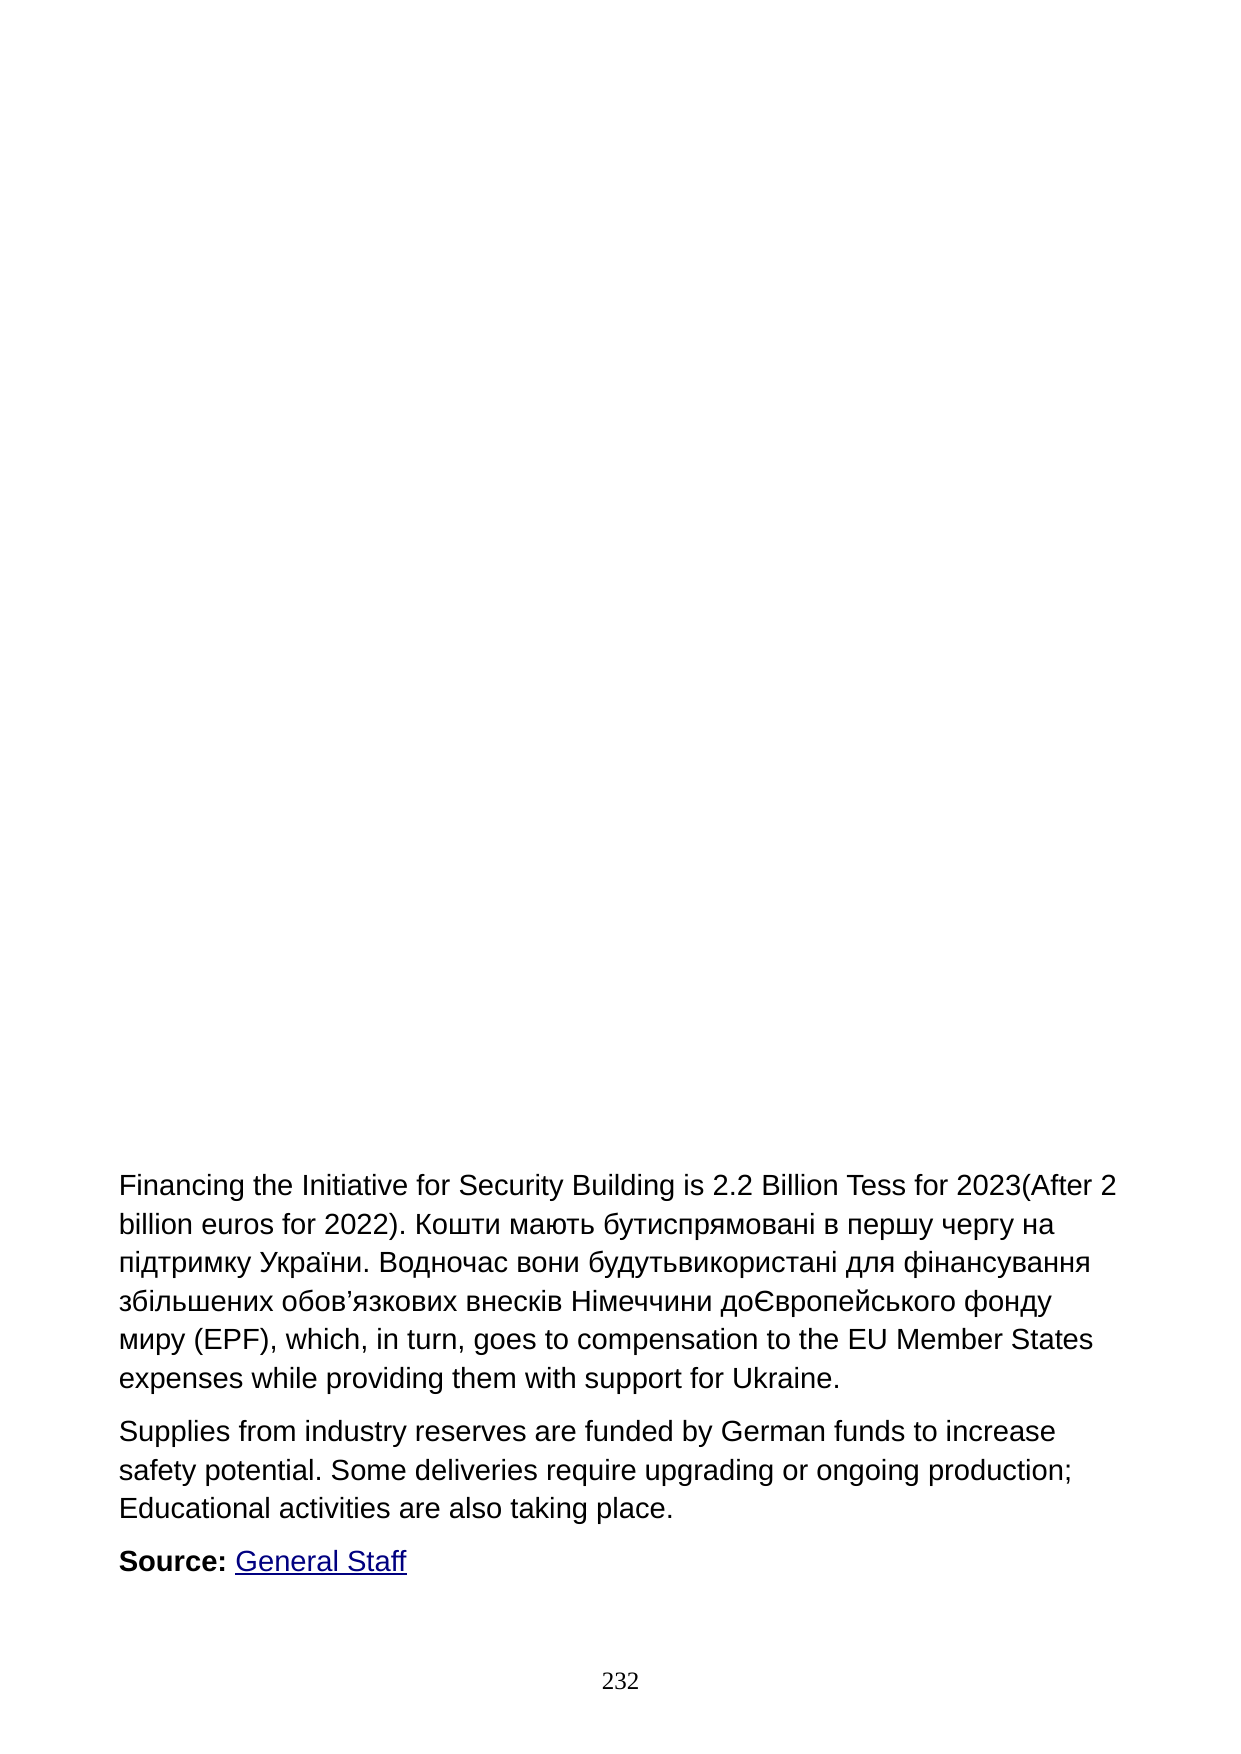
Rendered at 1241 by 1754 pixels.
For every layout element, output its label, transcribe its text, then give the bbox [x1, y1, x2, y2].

text Financing the Initiative for Security Building is 2.2 Billion Tess for 2023(After 2 billion euros for 2022). Кошти мають бутиспрямовані в першу чергу на підтримку України. Водночас вони будутьвикористані для фінансування збільшених обов’язкових внесків Німеччини доЄвропейського фонду миру (EPF), which, in turn, goes to compensation to the EU Member States expenses while providing them with support for Ukraine. [118, 118, 1122, 1394]
text Source: General Staff [118, 1544, 1122, 1578]
text Supplies from industry reserves are funded by German funds to increase safety potential. Some deliveries require upgrading or ongoing production; Educational activities are also taking place. [118, 1414, 1122, 1525]
